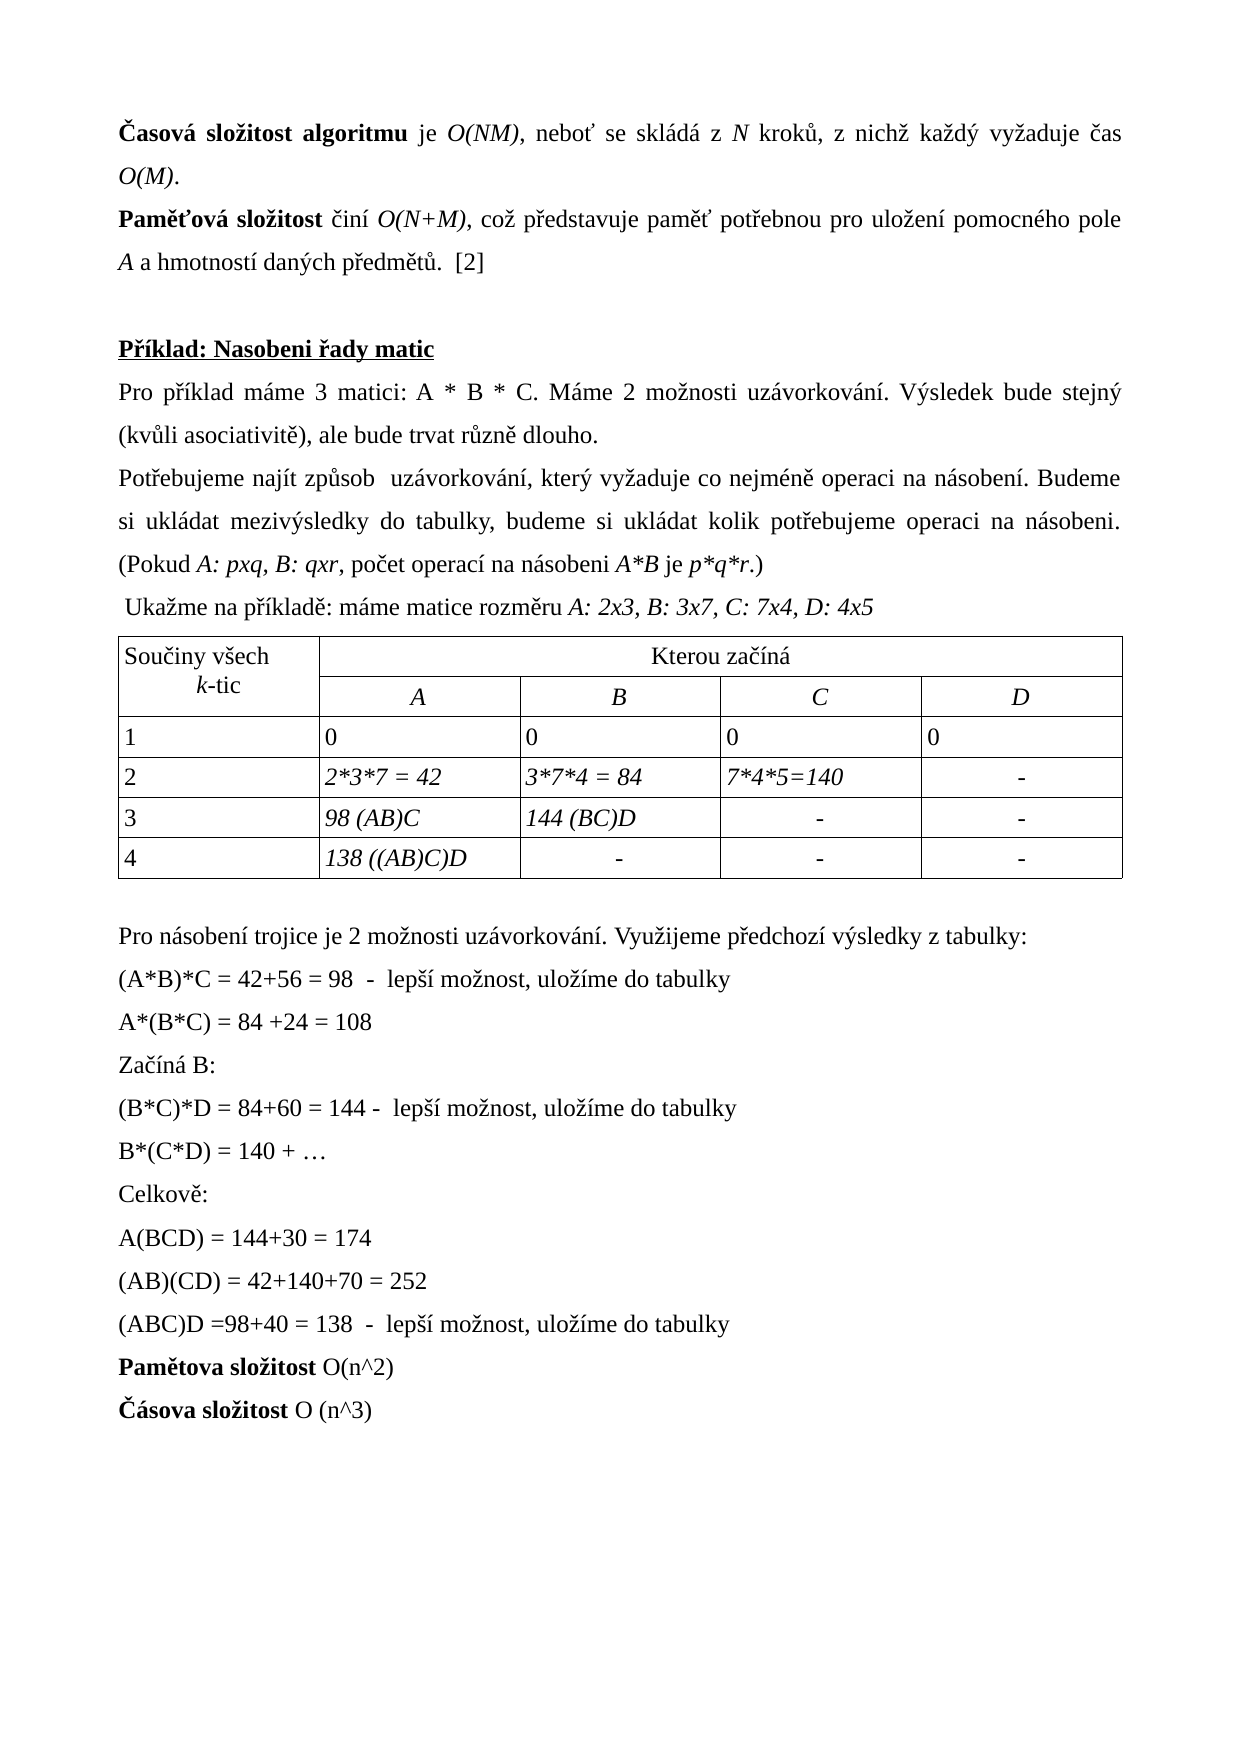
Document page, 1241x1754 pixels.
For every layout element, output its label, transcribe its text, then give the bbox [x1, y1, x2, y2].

text (A*B)*C = 42+56 = 98 - lepší možnost, uložíme do tabulky [118, 964, 1122, 993]
text (ABC)D =98+40 = 138 - lepší možnost, uložíme do tabulky [118, 1309, 1122, 1338]
text B*(C*D) = 140 + … [118, 1136, 1122, 1165]
table_cell D [922, 677, 1122, 716]
table_header Součiny všech k-tic [119, 637, 319, 716]
text Příklad: Nasobeni řady matic [118, 334, 1122, 362]
table_cell 2 [119, 758, 319, 797]
text Celkově: [118, 1179, 1122, 1208]
text A*(B*C) = 84 +24 = 108 [118, 1007, 1122, 1036]
table_cell 4 [119, 838, 319, 877]
table_cell 2*3*7 = 42 [320, 758, 520, 797]
text Časová složitost algoritmu je O(NM), neboť se skládá z N kroků, z nichž každý vyžaduje čas O(M). [118, 118, 1122, 190]
text Paměťová složitost činí O(N+M), což představuje paměť potřebnou pro uložení pomocného pole A a hmotností daných předmětů. [2] [118, 204, 1122, 276]
table_cell - [922, 758, 1122, 797]
table_cell 0 [721, 717, 921, 757]
table_cell 7*4*5=140 [721, 758, 921, 797]
table_cell A [320, 677, 520, 716]
table_cell 0 [922, 717, 1122, 757]
text A(BCD) = 144+30 = 174 [118, 1223, 1122, 1251]
text Začíná B: [118, 1050, 1122, 1079]
table_cell 98 (AB)C [320, 798, 520, 837]
table_cell 3 [119, 798, 319, 837]
text (AB)(CD) = 42+140+70 = 252 [118, 1266, 1122, 1294]
table_cell C [721, 677, 921, 716]
text Čásova složitost O (n^3) [118, 1395, 1122, 1424]
text (B*C)*D = 84+60 = 144 - lepší možnost, uložíme do tabulky [118, 1093, 1122, 1122]
text Pro příklad máme 3 matici: A * B * C. Máme 2 možnosti uzávorkování. Výsledek bude stejný (kvůli asociativitě), ale bude trvat různě dlouho. [118, 377, 1122, 449]
table_cell 138 ((AB)C)D [320, 838, 520, 877]
text Ukažme na příkladě: máme matice rozměru A: 2x3, B: 3x7, C: 7x4, D: 4x5 [118, 592, 1122, 621]
table_cell 0 [521, 717, 720, 757]
text Pro násobení trojice je 2 možnosti uzávorkování. Využijeme předchozí výsledky z tabulky: [118, 921, 1122, 949]
table_cell 1 [119, 717, 319, 757]
table_cell - [922, 798, 1122, 837]
table_cell - [721, 838, 921, 877]
table_cell 3*7*4 = 84 [521, 758, 720, 797]
text Pamětova složitost O(n^2) [118, 1352, 1122, 1381]
table_cell 144 (BC)D [521, 798, 720, 837]
table_cell - [521, 838, 720, 877]
table_cell B [521, 677, 720, 716]
text Potřebujeme najít způsob uzávorkování, který vyžaduje co nejméně operaci na násobení. Budeme si ukládat mezivýsledky do tabulky, budeme si ukládat kolik potřebujeme operaci na násobeni. (Pokud A: pxq, B: qxr, počet operací na násobeni A*B je p*q*r.) [118, 463, 1122, 578]
table_header Kterou začíná [320, 637, 1122, 676]
table_cell - [922, 838, 1122, 877]
table_cell - [721, 798, 921, 837]
table_cell 0 [320, 717, 520, 757]
